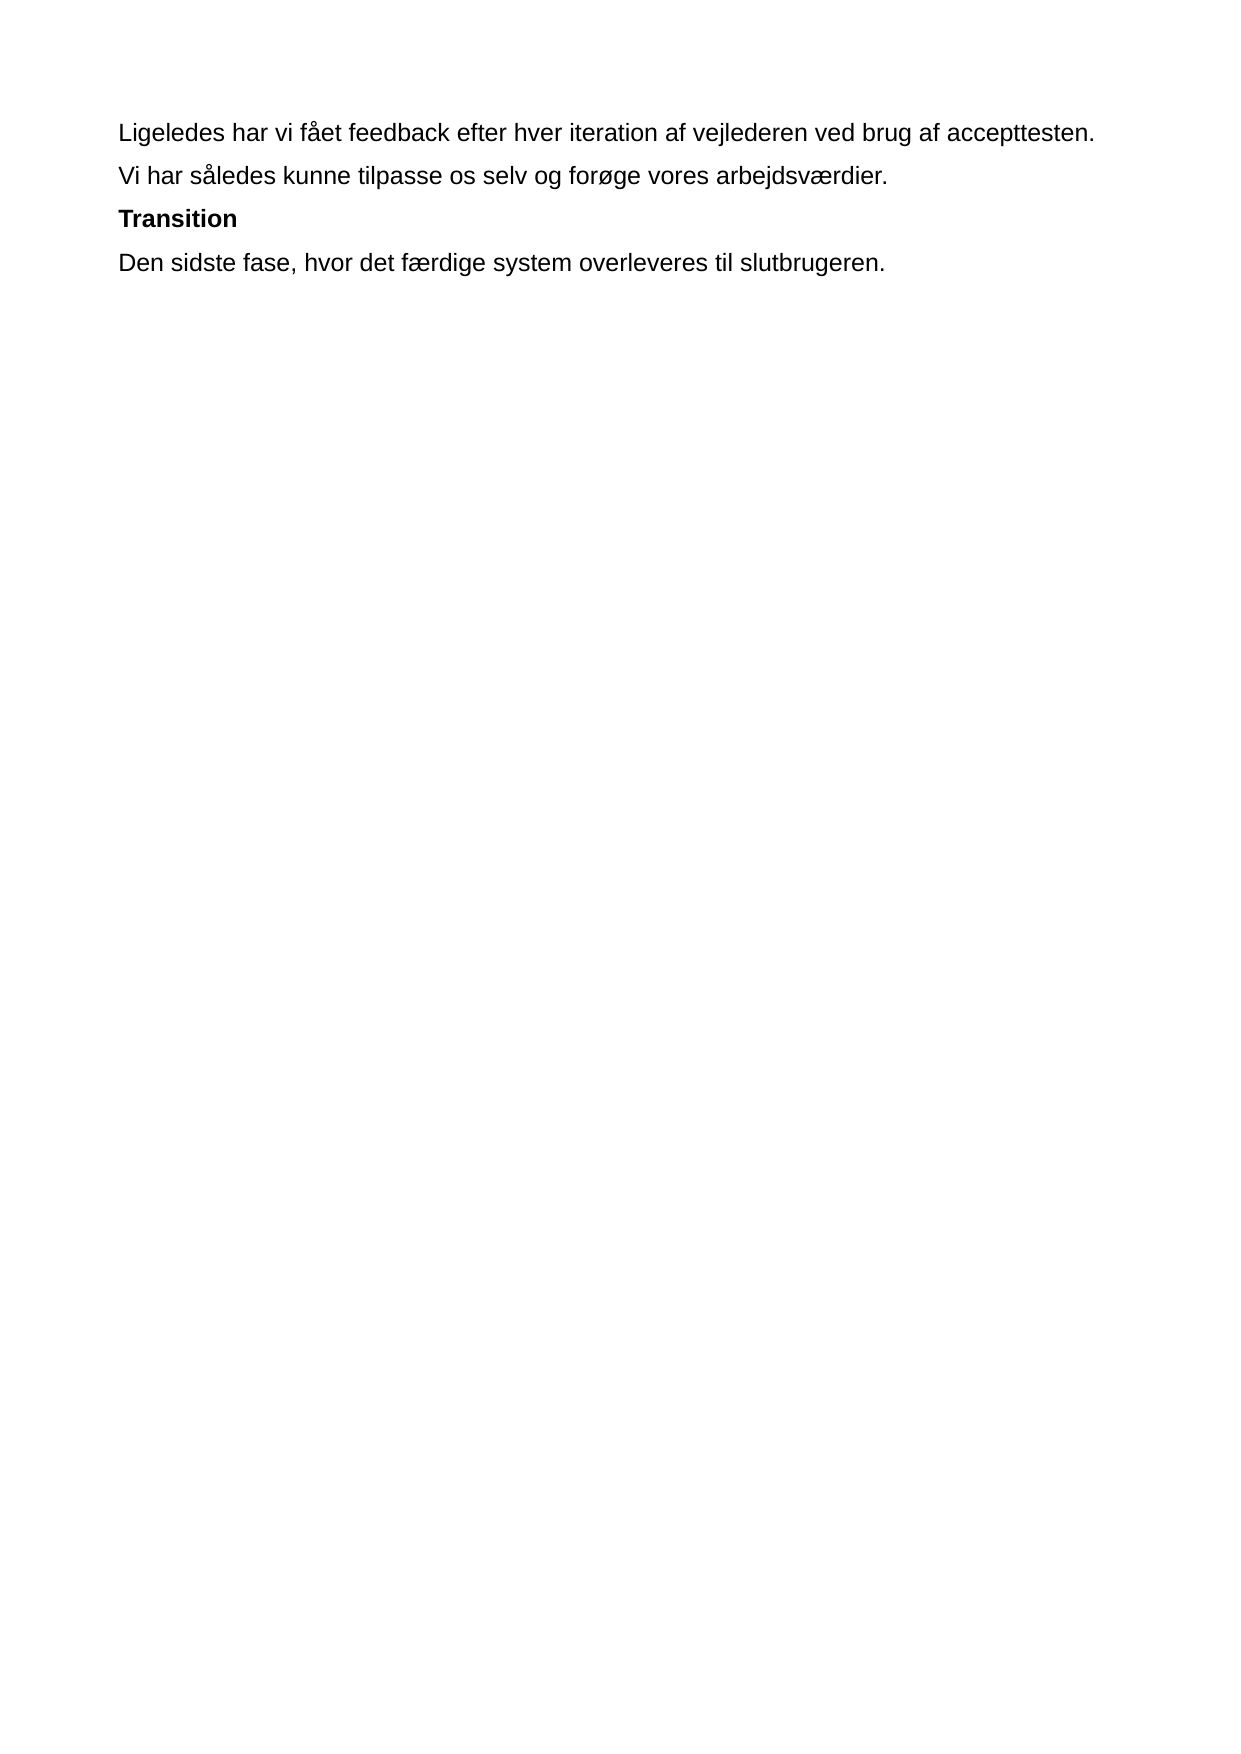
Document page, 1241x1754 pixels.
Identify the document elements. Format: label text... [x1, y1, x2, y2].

text Den sidste fase, hvor det færdige system overleveres til slutbrugeren. [118, 247, 1122, 276]
text Ligeledes har vi fået feedback efter hver iteration af vejlederen ved brug af accepttesten. [118, 118, 1122, 147]
text Transition [118, 204, 1122, 233]
text Vi har således kunne tilpasse os selv og forøge vores arbejdsværdier. [118, 161, 1122, 190]
